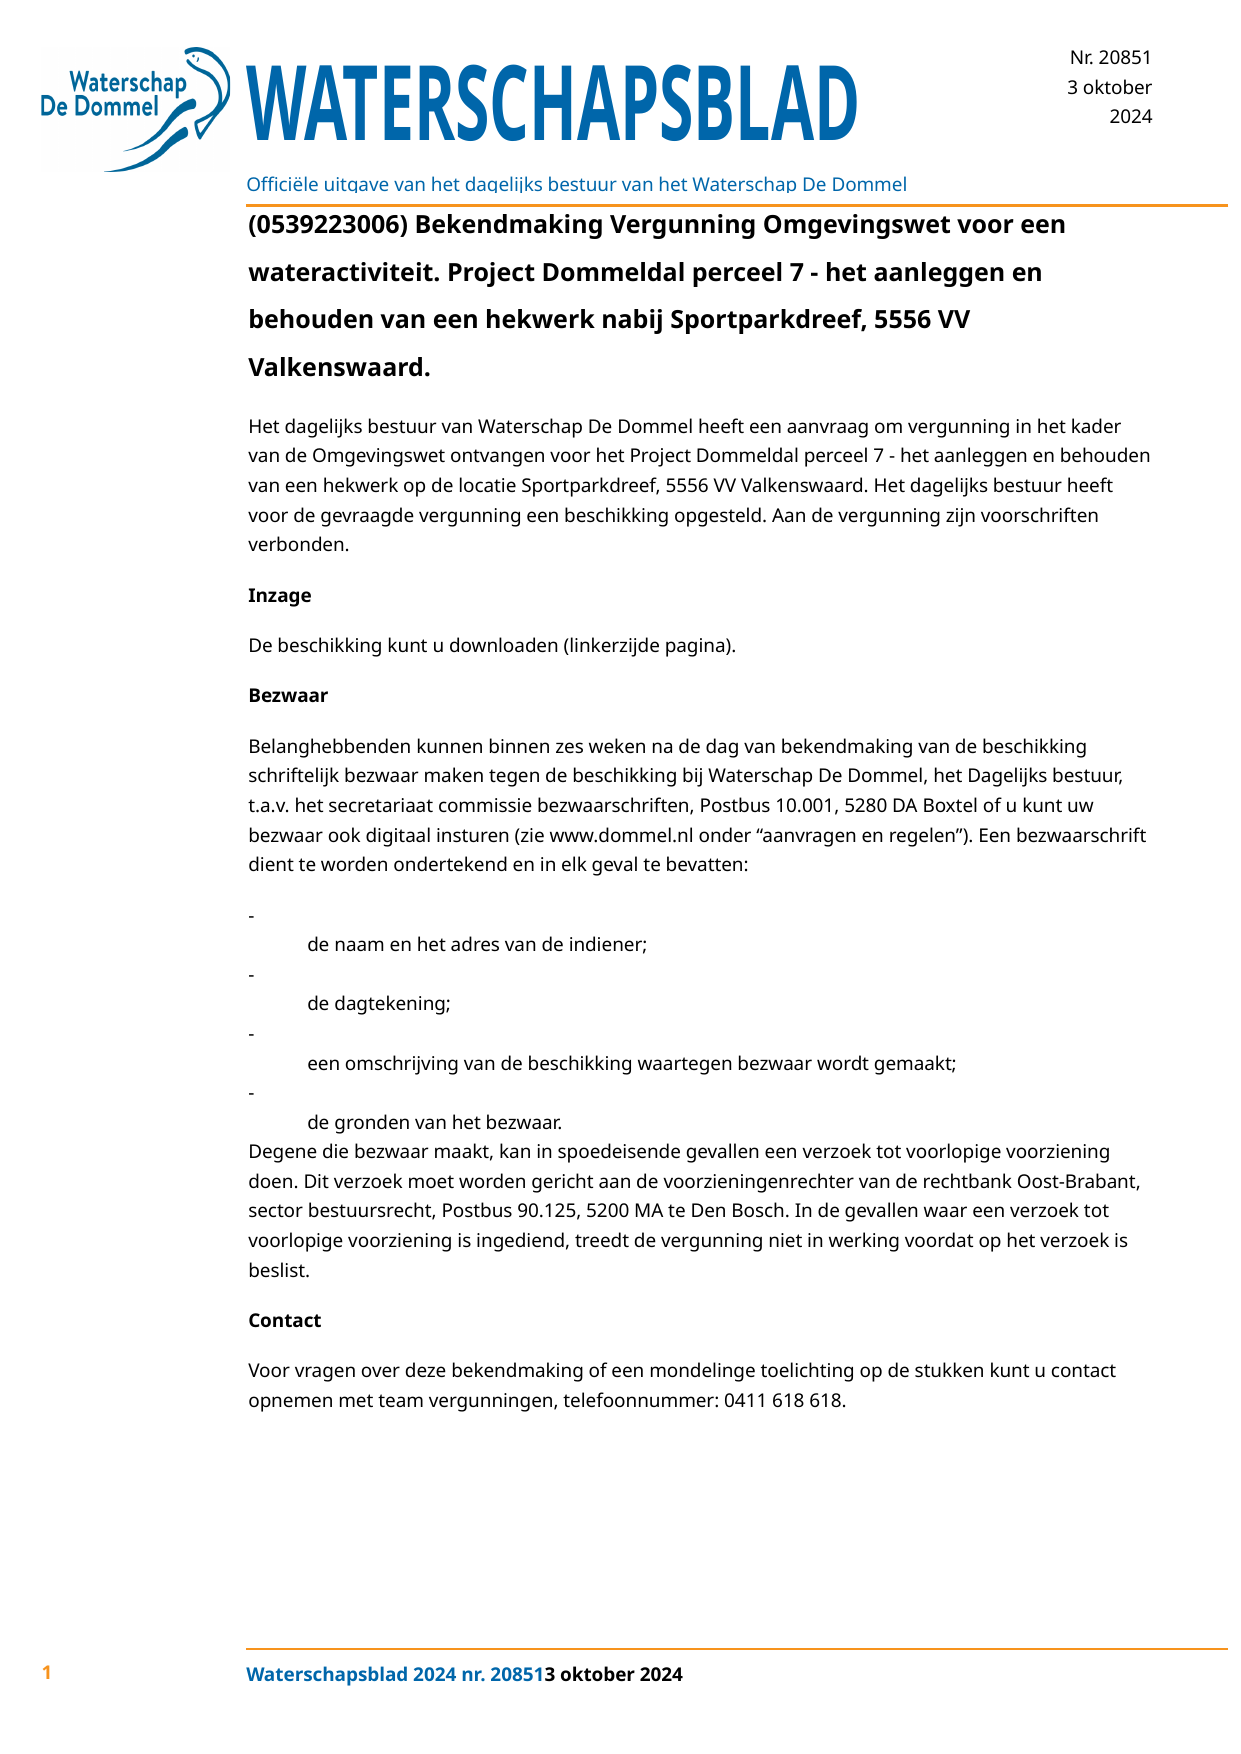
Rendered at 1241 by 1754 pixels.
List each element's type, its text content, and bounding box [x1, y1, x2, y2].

text Degene die bezwaar maakt, kan in spoedeisende gevallen een verzoek tot voorlopige voorziening doen. Dit verzoek moet worden gericht aan de voorzieningenrechter van de rechtbank Oost-Brabant, sector bestuursrecht, Postbus 90.125, 5200 MA te Den Bosch. In de gevallen waar een verzoek tot voorlopige voorziening is ingediend, treedt de vergunning niet in werking voordat op het verzoek is beslist. [248, 1138, 1152, 1283]
text Inzage [248, 582, 1152, 608]
text Het dagelijks bestuur van Waterschap De Dommel heeft een aanvraag om vergunning in het kader van de Omgevingswet ontvangen voor het Project Dommeldal perceel 7 - het aanleggen en behouden van een hekwerk op de locatie Sportparkdreef, 5556 VV Valkenswaard. Het dagelijks bestuur heeft voor de gevraagde vergunning een beschikking opgesteld. Aan de vergunning zijn voorschriften verbonden. [248, 413, 1152, 557]
list de dagtekening; [248, 991, 1152, 1016]
text Voor vragen over deze bekendmaking of een mondelinge toelichting op de stukken kunt u contact opnemen met team vergunningen, telefoonnummer: 0411 618 618. [248, 1358, 1152, 1413]
picture [204, 47, 231, 76]
picture [198, 118, 210, 131]
list de naam en het adres van de indiener; [248, 931, 1152, 957]
text Contact [248, 1307, 1152, 1333]
list de gronden van het bezwaar. [248, 1109, 1152, 1135]
text De beschikking kunt u downloaden (linkerzijde pagina). [248, 632, 1152, 658]
text Belanghebbenden kunnen binnen zes weken na de dag van bekendmaking van de beschikking schriftelijk bezwaar maken tegen de beschikking bij Waterschap De Dommel, het Dagelijks bestuur, t.a.v. het secretariaat commissie bezwaarschriften, Postbus 10.001, 5280 DA Boxtel of u kunt uw bezwaar ook digitaal insturen (zie www.dommel.nl onder “aanvragen en regelen”). Een bezwaarschrift dient te worden ondertekend en in elk geval te bevatten: [248, 733, 1152, 877]
picture [45, 99, 51, 111]
list een omschrijving van de beschikking waartegen bezwaar wordt gemaakt; [248, 1050, 1152, 1076]
picture [41, 47, 231, 172]
text Bezwaar [248, 683, 1152, 708]
text (0539223006) Bekendmaking Vergunning Omgevingswet voor een wateractiviteit. Project Dommeldal perceel 7 - het aanleggen en behouden van een hekwerk nabij Sportparkdreef, 5556 VV Valkenswaard. [248, 207, 1152, 384]
